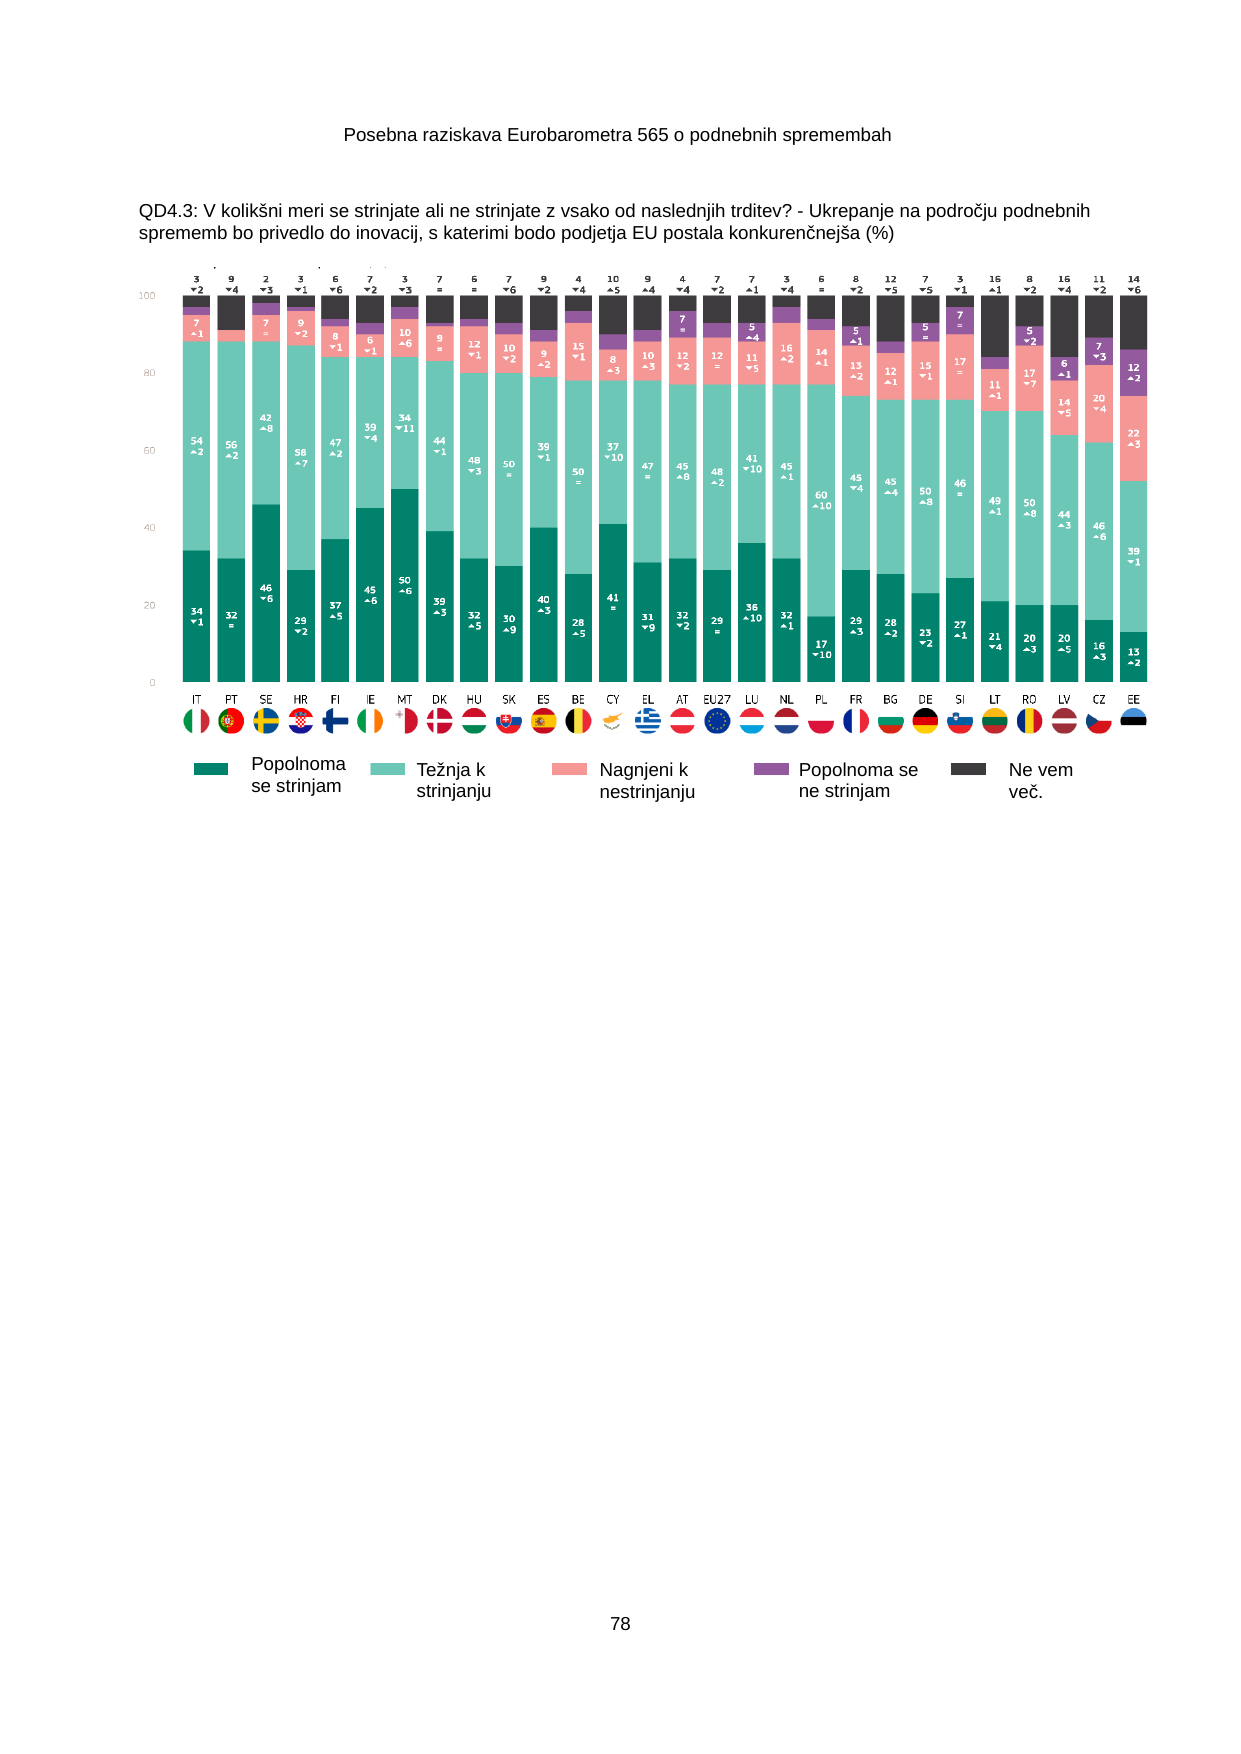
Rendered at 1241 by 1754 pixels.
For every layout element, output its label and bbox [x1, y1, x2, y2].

picture [130, 267, 1158, 789]
